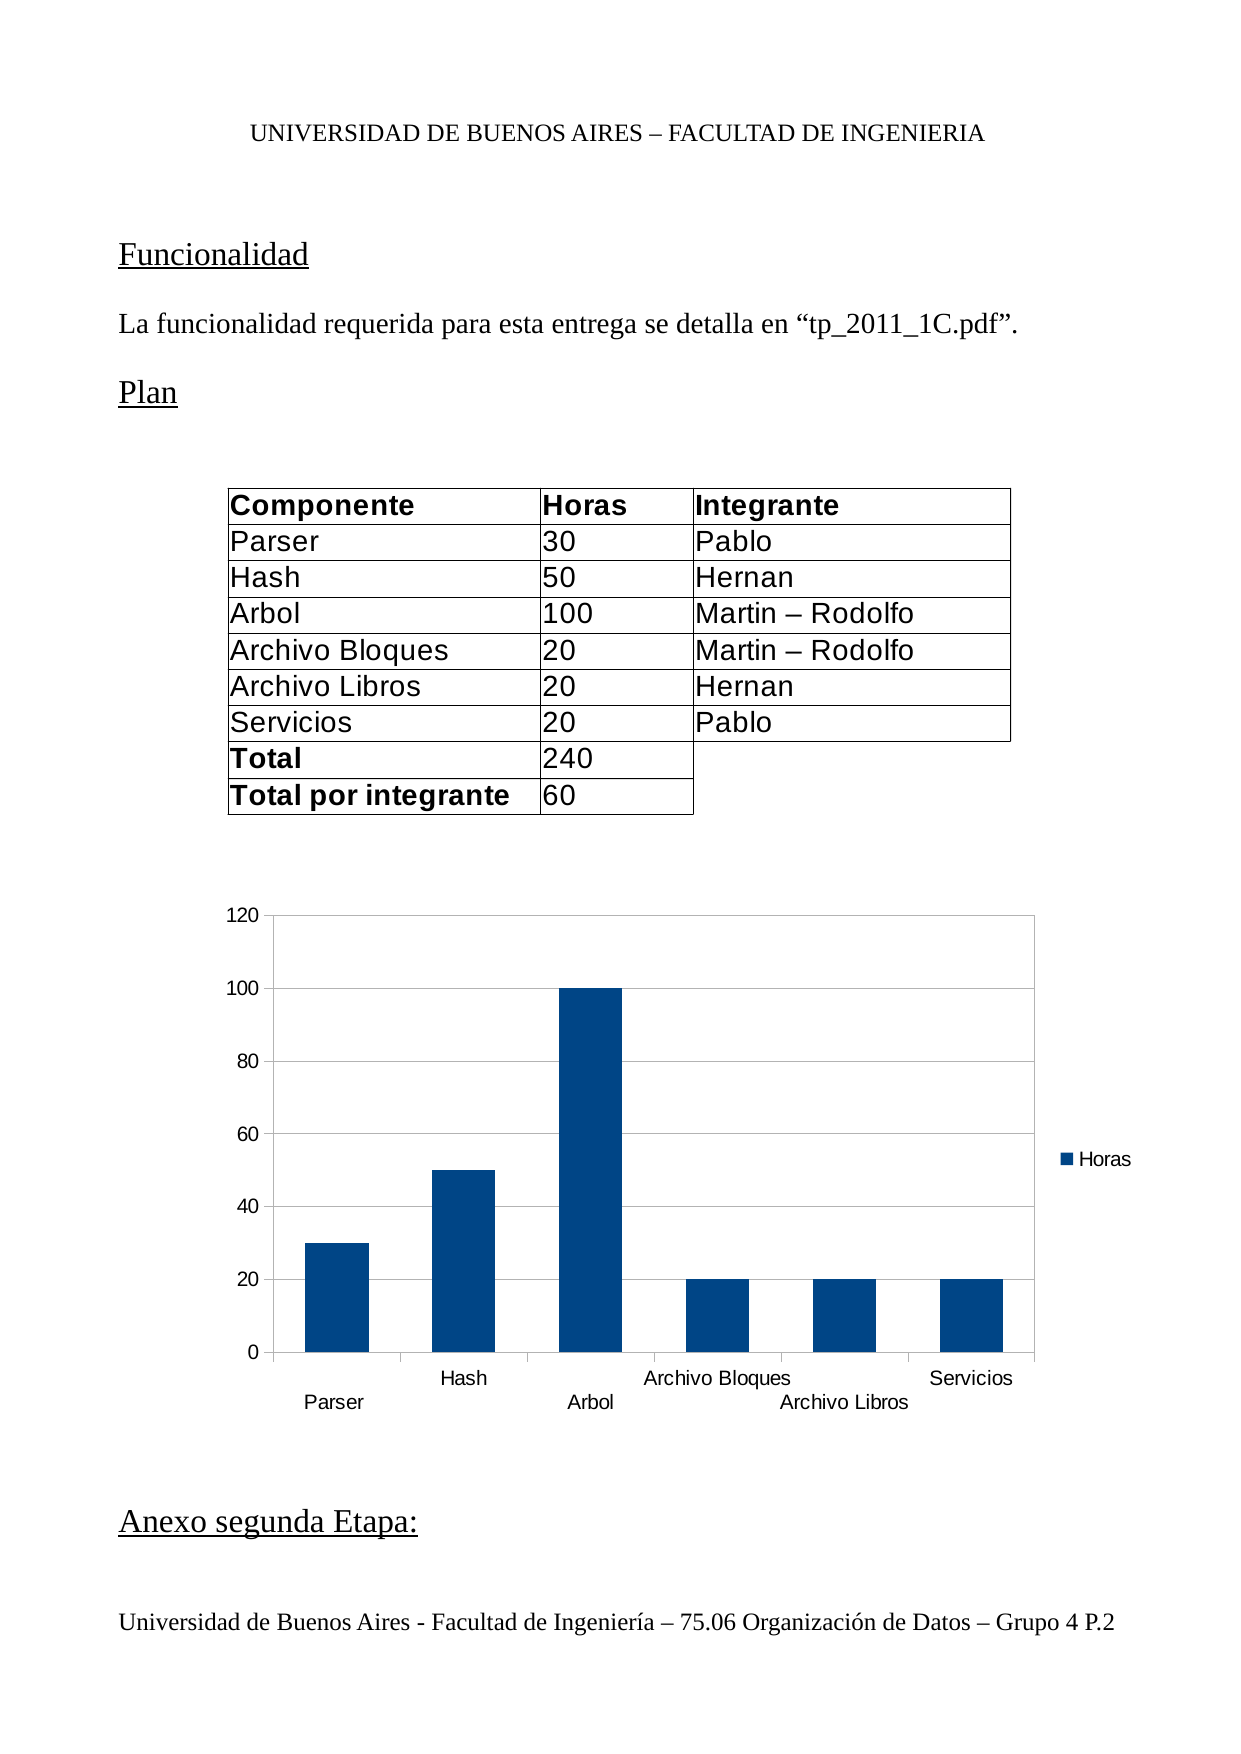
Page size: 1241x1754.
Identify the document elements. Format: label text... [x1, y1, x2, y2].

text La funcionalidad requerida para esta entrega se detalla en “tp_2011_1C.pdf”. [118, 306, 1122, 339]
text Plan [118, 373, 1122, 411]
text Anexo segunda Etapa: [118, 1501, 1122, 1540]
text Funcionalidad [118, 234, 1122, 272]
